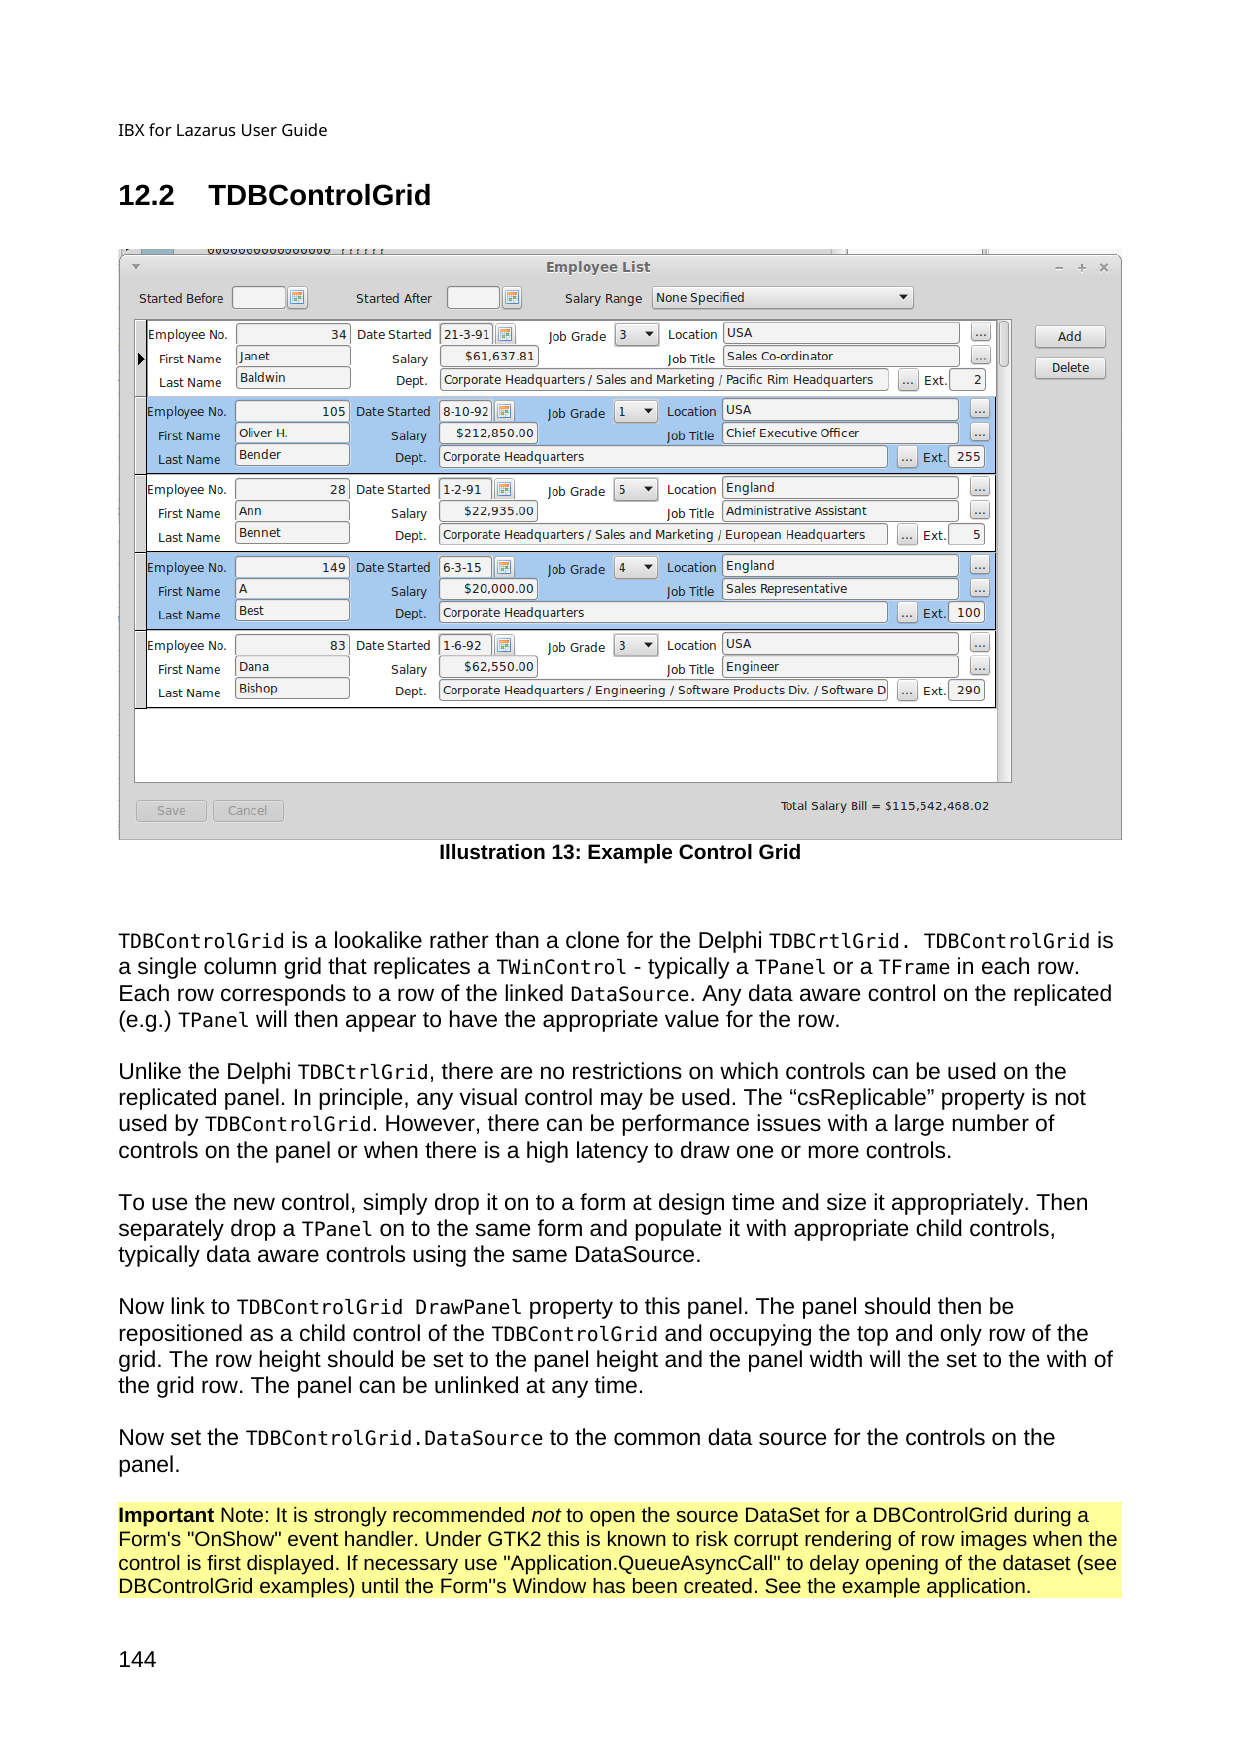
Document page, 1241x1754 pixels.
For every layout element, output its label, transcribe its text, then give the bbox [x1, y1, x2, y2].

text Now link to TDBControlGrid DrawPanel property to this panel. The panel should then be repositioned as a child control of the TDBControlGrid and occupying the top and only row of the grid. The row height should be set to the panel height and the panel width will the set to the with of the grid row. The panel can be unlinked at any time. [118, 1293, 1122, 1399]
text Unlike the Delphi TDBCtrlGrid, there are no restrictions on which controls can be used on the replicated panel. In principle, any visual control may be used. The “csReplicable” property is not used by TDBControlGrid. However, there can be performance issues with a large number of controls on the panel or when there is a high latency to draw one or more controls. [118, 1058, 1122, 1163]
text TDBControlGrid is a lookalike rather than a clone for the Delphi TDBCrtlGrid. TDBControlGrid is a single column grid that replicates a TWinControl - typically a TPanel or a TFrame in each row. Each row corresponds to a row of the linked DataSource. Any data aware control on the replicated (e.g.) TPanel will then appear to have the appropriate value for the row. [118, 927, 1122, 1032]
subtitle TDBControlGrid [118, 178, 1122, 212]
text To use the new control, simply drop it on to a form at design time and size it appropriately. Then separately drop a TPanel on to the same form and populate it with appropriate child controls, typically data aware controls using the same DataSource. [118, 1189, 1122, 1268]
picture [118, 249, 1123, 840]
text Important Note: It is strongly recommended not to open the source DataSet for a DBControlGrid during a Form's "OnShow" event handler. Under GTK2 this is known to risk corrupt rendering of row images when the control is first displayed. If necessary use "Application.QueueAsyncCall" to delay opening of the dataset (see DBControlGrid examples) until the Form''s Window has been created. See the example application. [118, 1502, 1122, 1598]
text Illustration 13: Example Control Grid [118, 840, 1122, 864]
text Now set the TDBControlGrid.DataSource to the common data source for the controls on the panel. [118, 1424, 1122, 1477]
